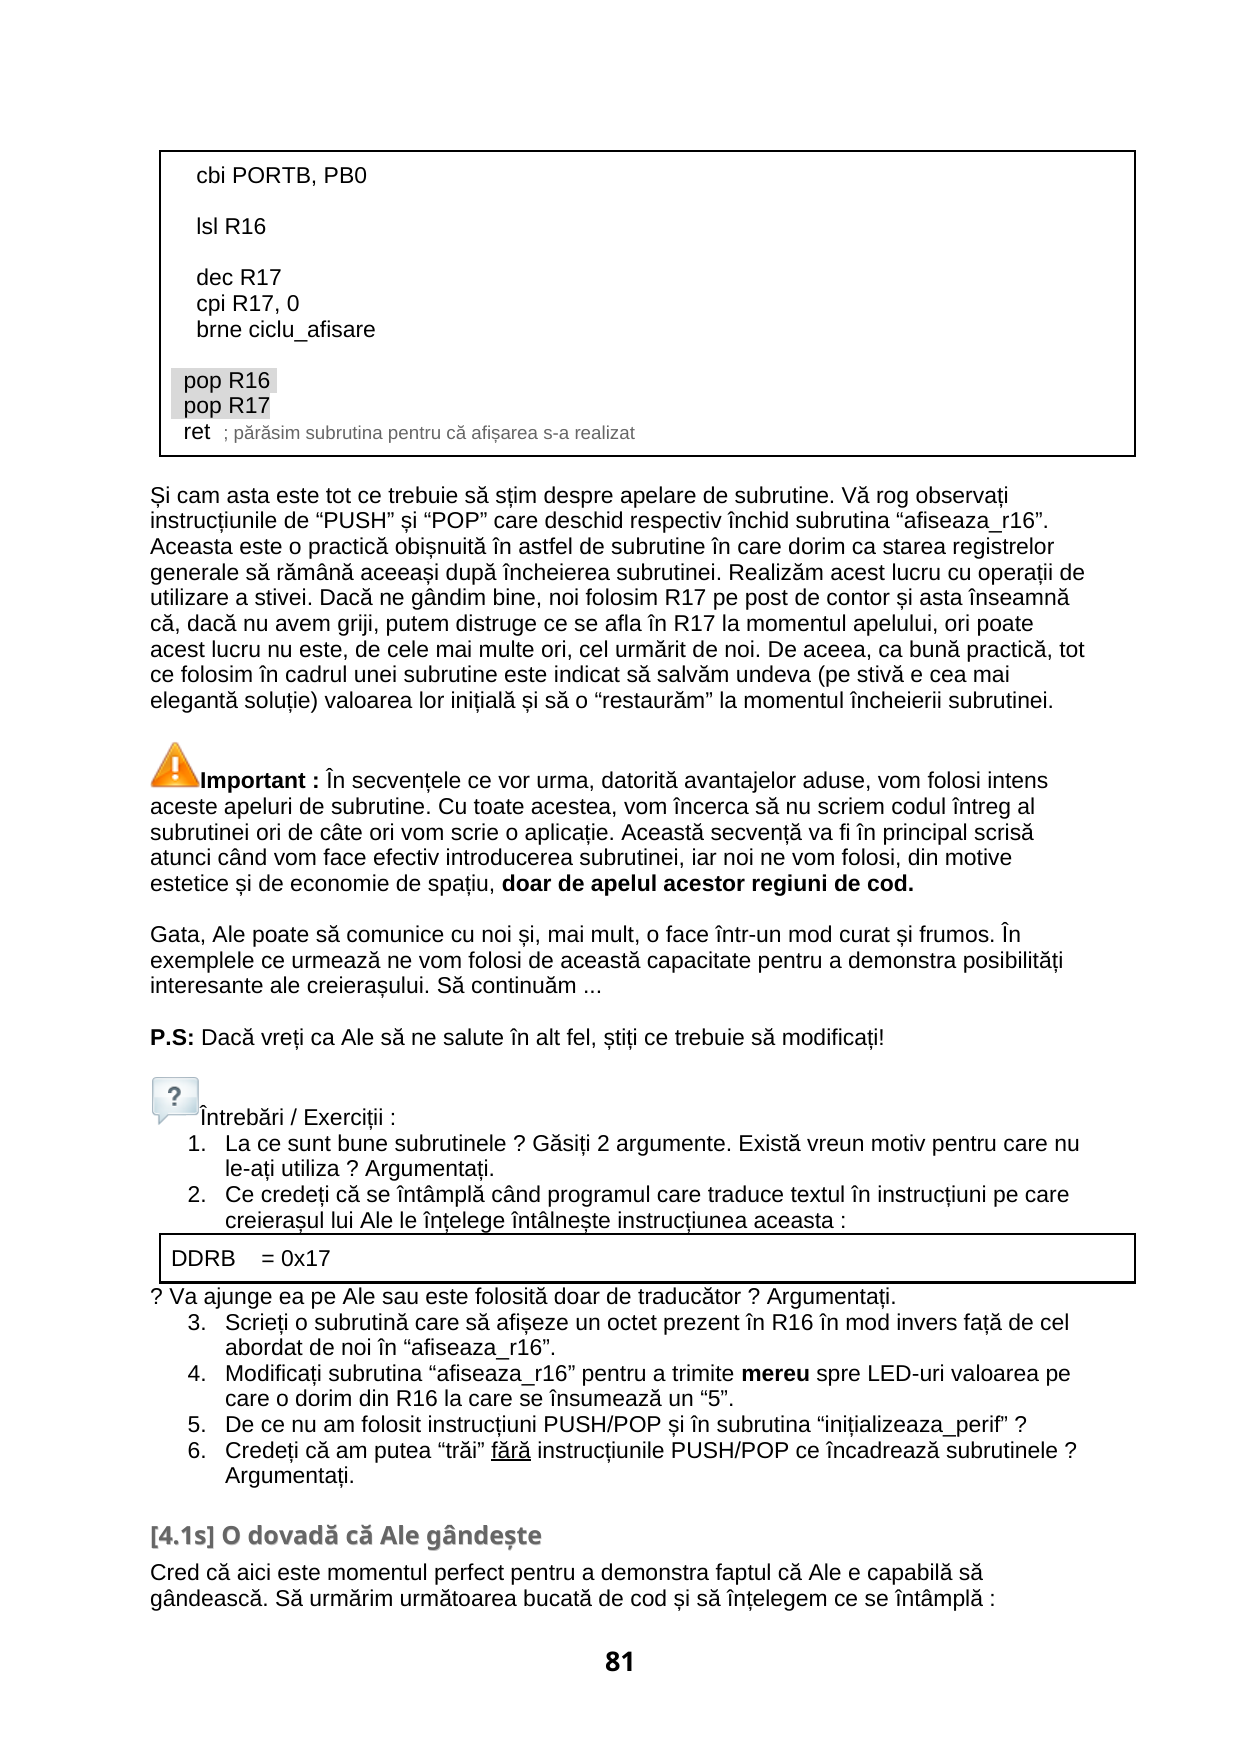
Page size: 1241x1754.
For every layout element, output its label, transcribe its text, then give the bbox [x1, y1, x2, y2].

list Modificați subrutina “afiseaza_r16” pentru a trimite mereu spre LED-uri valoarea pe care o dorim din R16 la care se însumează un “5”. [187, 1360, 1091, 1412]
subtitle [4.1s] O dovadă că Ale gândește [150, 1518, 1091, 1552]
table_header cbi PORTB, PB0 lsl R16 dec R17 cpi R17, 0 brne ciclu_afisare pop R16 pop R17 ret ; părăsim subrutina pentru că afișarea s-a realizat [161, 152, 1134, 455]
text Cred că aici este momentul perfect pentru a demonstra faptul că Ale e capabilă să gândească. Să urmărim următoarea bucată de cod și să înțelegem ce se întâmplă : [150, 1560, 1091, 1611]
list Ce credeți că se întâmplă când programul care traduce textul în instrucțiuni pe care creierașul lui Ale le înțelege întâlnește instrucțiunea aceasta : [187, 1182, 1091, 1233]
picture [150, 1075, 200, 1126]
picture [150, 738, 200, 789]
text Gata, Ale poate să comunice cu noi și, mai mult, o face într-un mod curat și frumos. În exemplele ce urmează ne vom folosi de această capacitate pentru a demonstra posibilități interesante ale creierașului. Să continuăm ... [150, 922, 1091, 999]
text Important : În secvențele ce vor urma, datorită avantajelor aduse, vom folosi intens aceste apeluri de subrutine. Cu toate acestea, vom încerca să nu scriem codul întreg al subrutinei ori de câte ori vom scrie o aplicație. Această secvență va fi în principal scrisă atunci când vom face efectiv introducerea subrutinei, iar noi ne vom folosi, din motive estetice și de economie de spațiu, doar de apelul acestor regiuni de cod. [150, 739, 1091, 896]
text Și cam asta este tot ce trebuie să sțim despre apelare de subrutine. Vă rog observați instrucțiunile de “PUSH” și “POP” care deschid respectiv închid subrutina “afiseaza_r16”. Aceasta este o practică obișnuită în astfel de subrutine în care dorim ca starea registrelor generale să rămână aceeași după încheierea subrutinei. Realizăm acest lucru cu operații de utilizare a stivei. Dacă ne gândim bine, noi folosim R17 pe post de contor și asta înseamnă că, dacă nu avem griji, putem distruge ce se afla în R17 la momentul apelului, ori poate acest lucru nu este, de cele mai multe ori, cel urmărit de noi. De aceea, ca bună practică, tot ce folosim în cadrul unei subrutine este indicat să salvăm undeva (pe stivă e cea mai elegantă soluție) valoarea lor inițială și să o “restaurăm” la momentul încheierii subrutinei. [150, 482, 1091, 713]
list La ce sunt bune subrutinele ? Găsiți 2 argumente. Există vreun motiv pentru care nu le-ați utiliza ? Argumentați. [187, 1130, 1091, 1182]
list Scrieți o subrutină care să afișeze un octet prezent în R16 în mod invers față de cel abordat de noi în “afiseaza_r16”. [187, 1309, 1091, 1360]
text P.S: Dacă vreți ca Ale să ne salute în alt fel, știți ce trebuie să modificați! [150, 1024, 1091, 1050]
text Întrebări / Exerciții : [150, 1101, 1091, 1130]
table_header DDRB = 0x17 [161, 1235, 1134, 1281]
text ? Va ajunge ea pe Ale sau este folosită doar de traducător ? Argumentați. [150, 1283, 1091, 1309]
list Credeți că am putea “trăi” fără instrucțiunile PUSH/POP ce încadrează subrutinele ? Argumentați. [187, 1437, 1091, 1488]
list De ce nu am folosit instrucțiuni PUSH/POP și în subrutina “inițializeaza_perif” ? [187, 1412, 1091, 1437]
